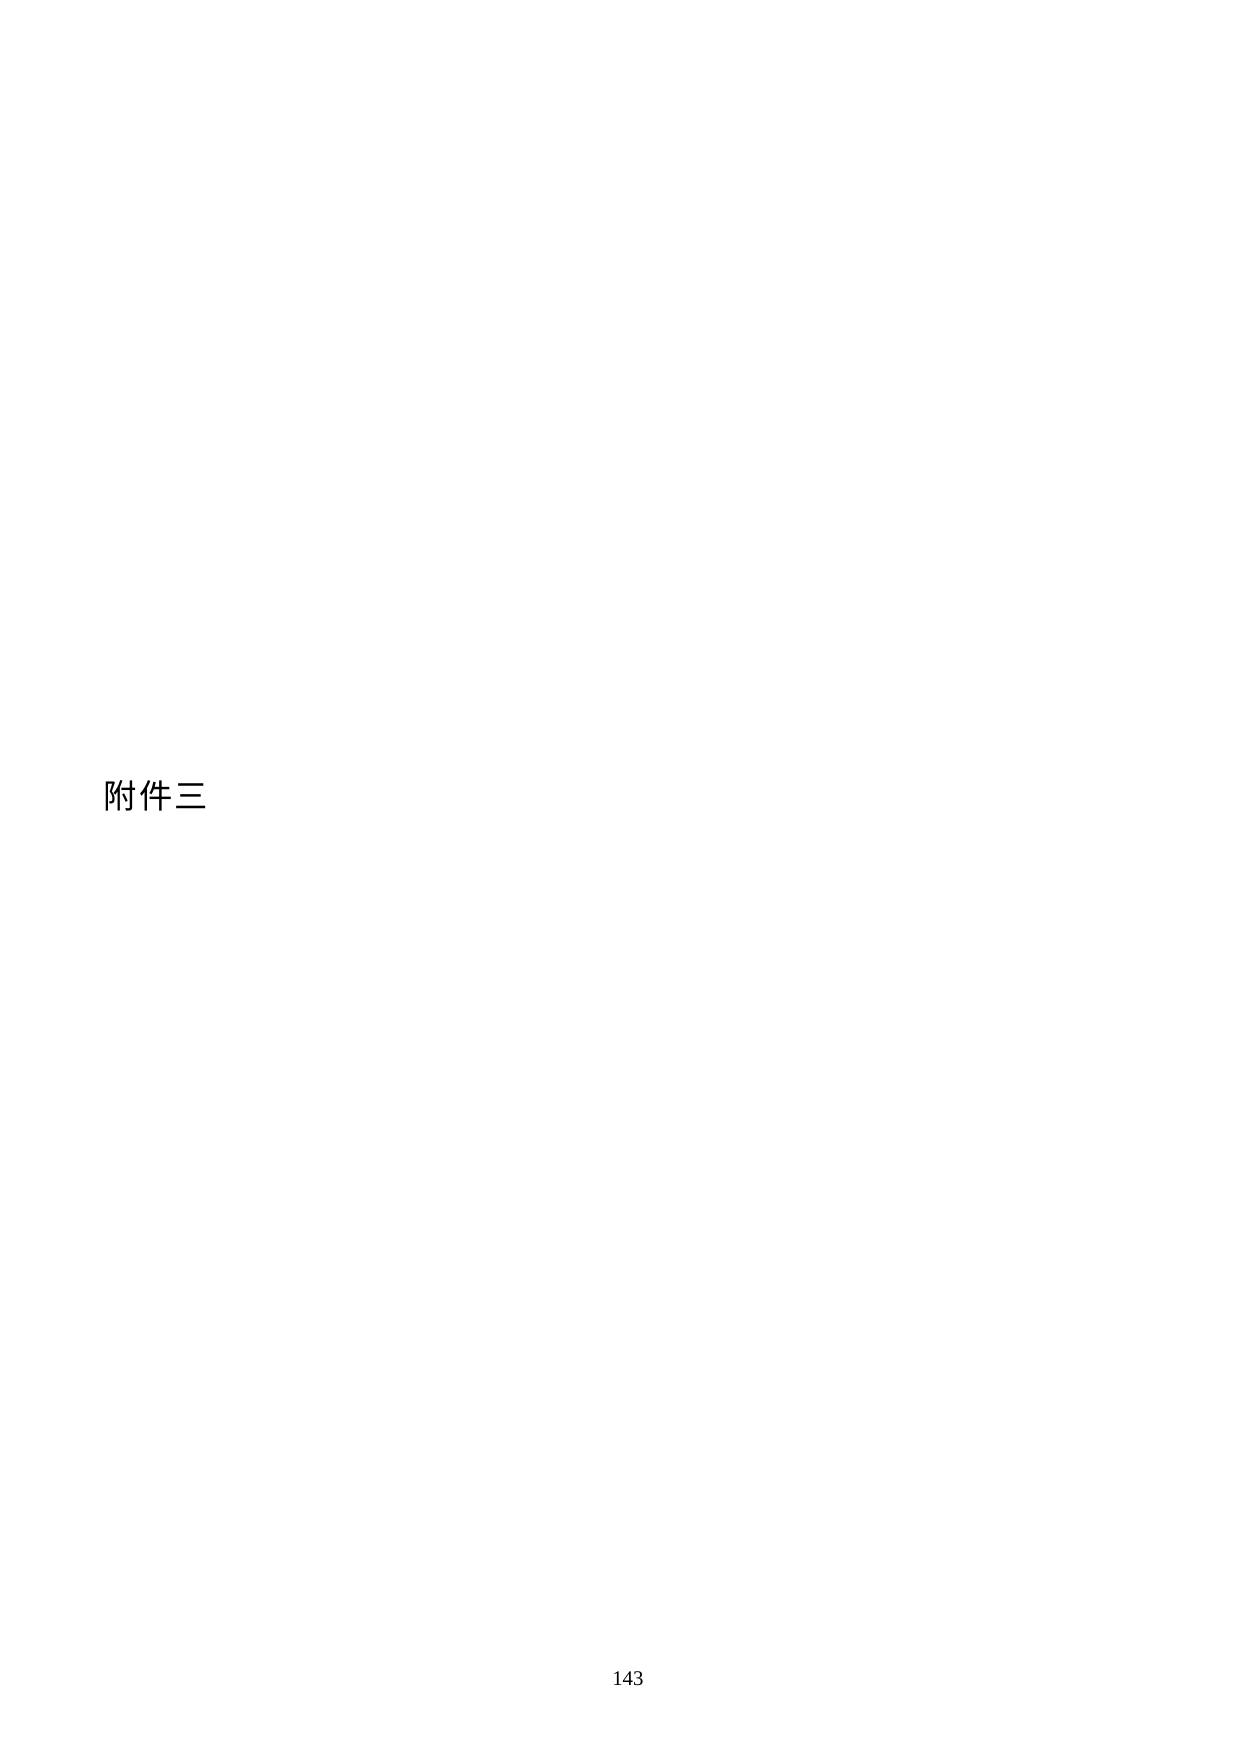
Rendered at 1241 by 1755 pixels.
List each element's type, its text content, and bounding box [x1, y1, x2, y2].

text 附件三 [103, 770, 1152, 818]
